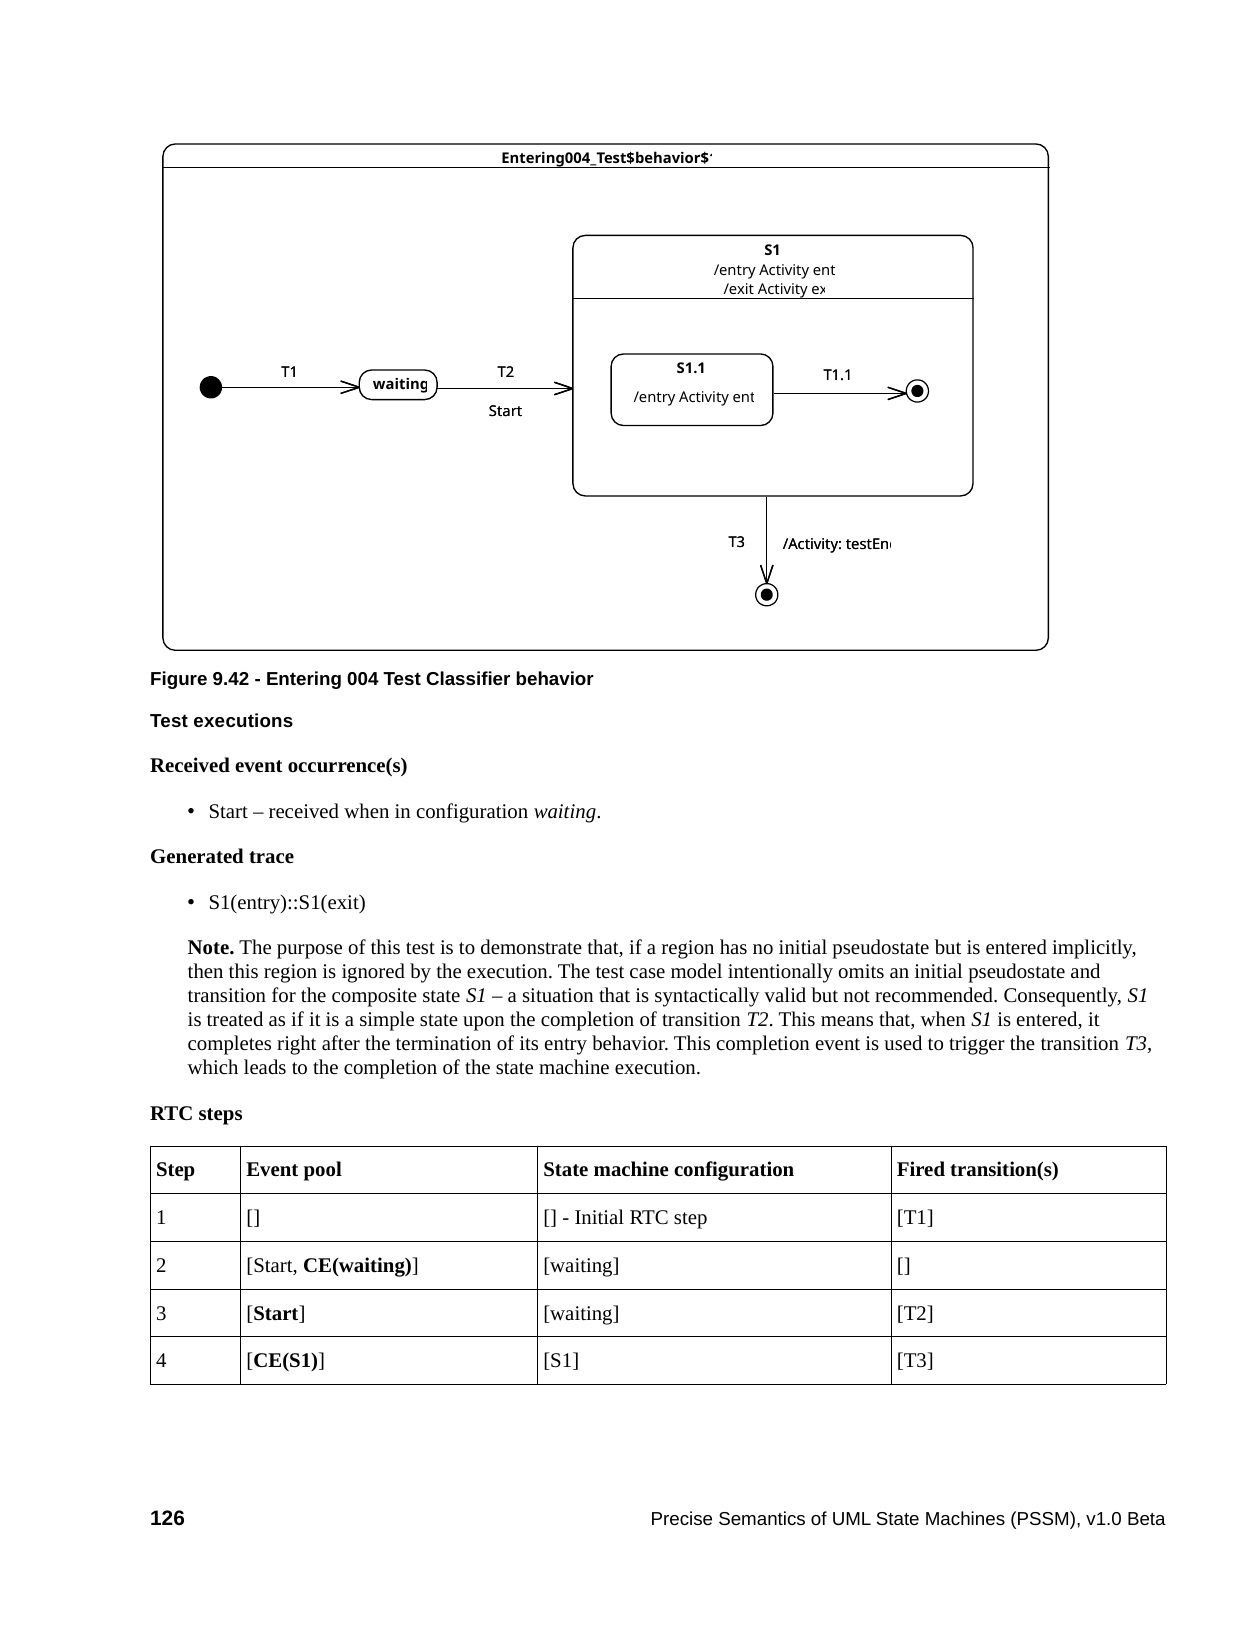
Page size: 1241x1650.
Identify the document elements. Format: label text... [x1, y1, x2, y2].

table_header Event pool [241, 1147, 537, 1193]
table_cell [] [892, 1242, 1166, 1289]
table_cell 1 [151, 1194, 240, 1241]
table_cell [] [241, 1194, 537, 1241]
table_cell [Start, CE(waiting)] [241, 1242, 537, 1289]
table_cell [CE(S1)] [241, 1337, 537, 1384]
table_cell [T1] [892, 1194, 1166, 1241]
subtitle Test executions [150, 118, 1166, 732]
table_cell [T3] [892, 1337, 1166, 1384]
table_cell [T2] [892, 1290, 1166, 1336]
table_cell [Start] [241, 1290, 537, 1336]
text Figure 9.42 - Entering 004 Test Classifier behavior [150, 131, 1062, 689]
table_cell [] - Initial RTC step [538, 1194, 891, 1241]
table_cell [waiting] [538, 1290, 891, 1336]
list Start – received when in configuration waiting. [187, 798, 1166, 823]
text Received event occurrence(s) [150, 753, 1166, 777]
table_cell [S1] [538, 1337, 891, 1384]
table_header State machine configuration [538, 1147, 891, 1193]
table_cell [waiting] [538, 1242, 891, 1289]
table_cell 4 [151, 1337, 240, 1384]
text RTC steps [150, 1100, 1166, 1124]
text Generated trace [150, 844, 1166, 868]
table_header Step [151, 1147, 240, 1193]
table_header Fired transition(s) [892, 1147, 1166, 1193]
text Note. The purpose of this test is to demonstrate that, if a region has no initial pseudostate but is entered implicitly, then this region is ignored by the execution. The test case model intentionally omits an initial pseudostate and transition for the composite state S1 – a situation that is syntactically valid but not recommended. Consequently, S1 is treated as if it is a simple state upon the completion of transition T2. This means that, when S1 is entered, it completes right after the termination of its entry behavior. This completion event is used to trigger the transition T3, which leads to the completion of the state machine execution. [187, 935, 1166, 1079]
table_cell 2 [151, 1242, 240, 1289]
table_cell 3 [151, 1290, 240, 1336]
list S1(entry)::S1(exit) [187, 889, 1166, 914]
